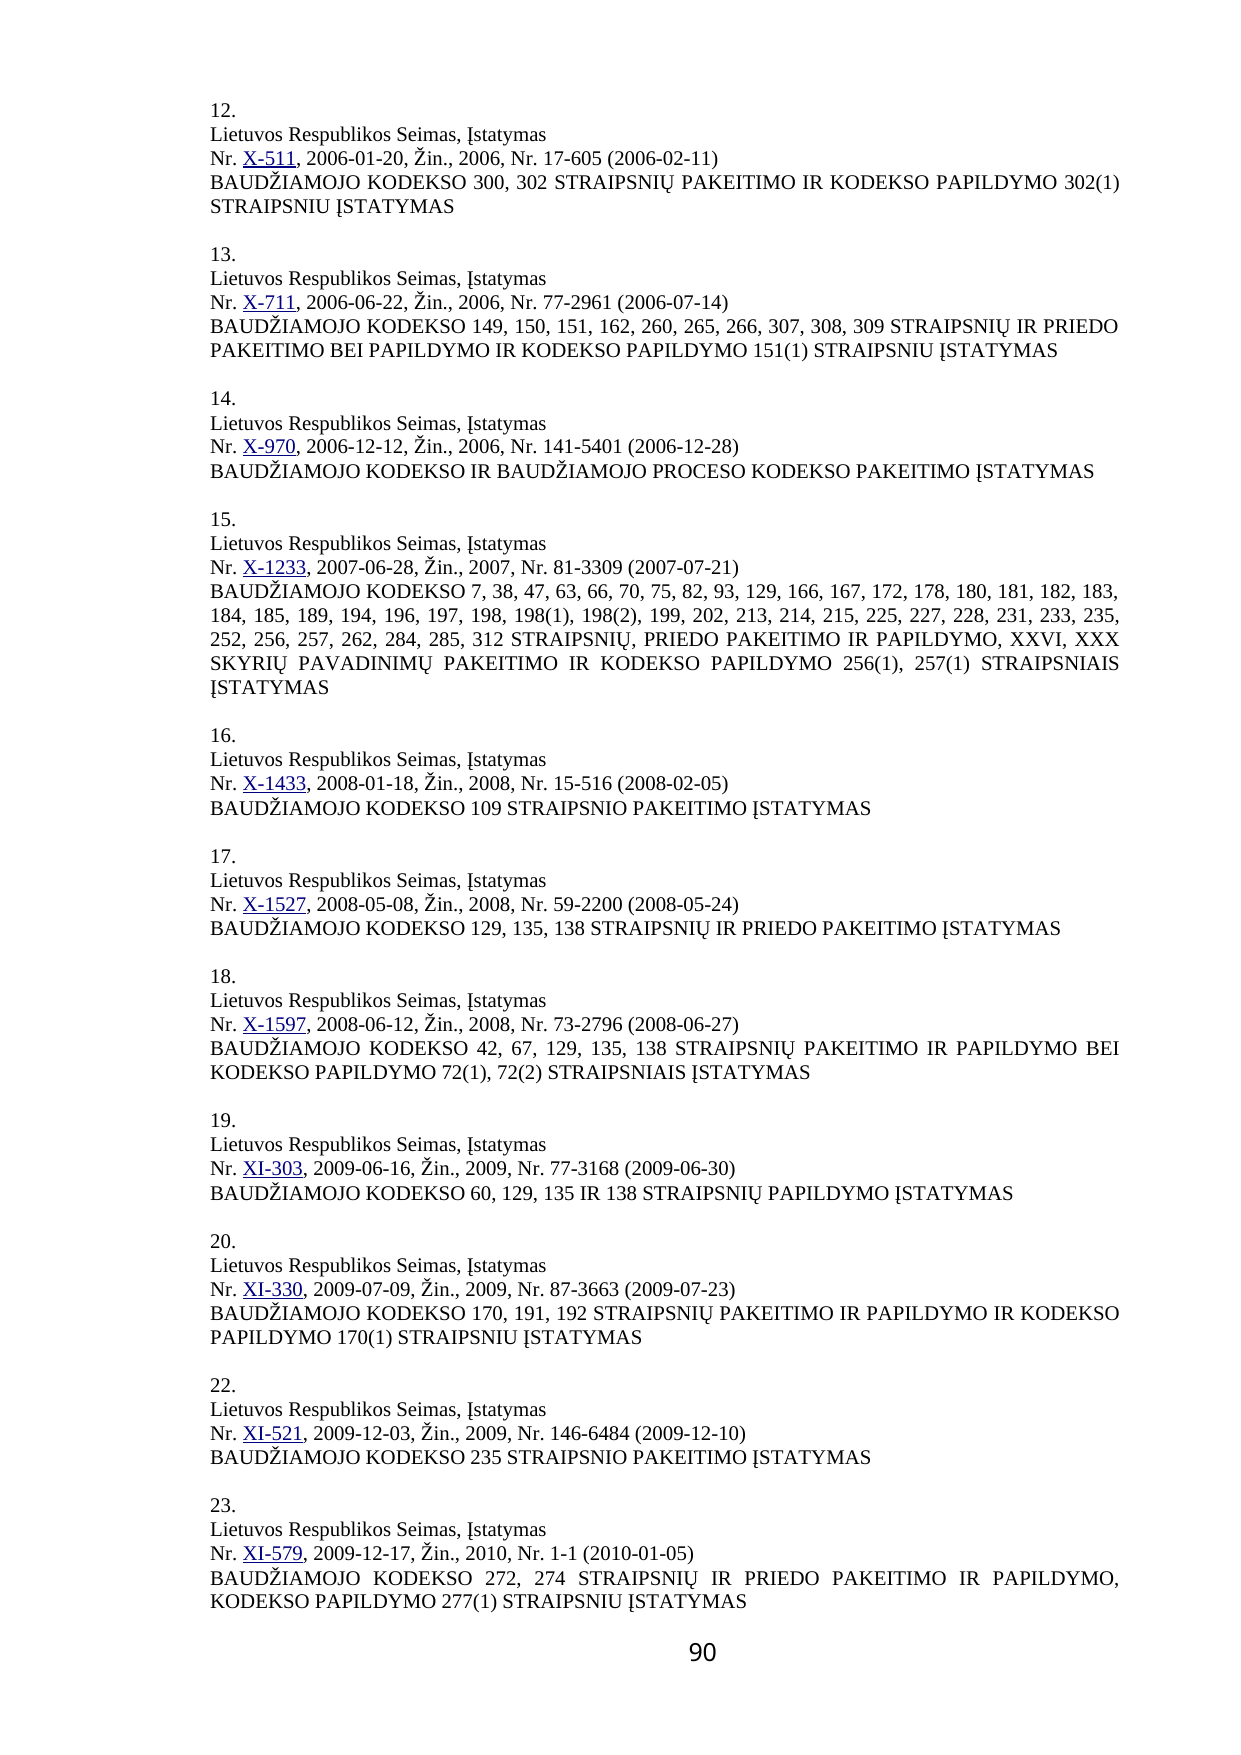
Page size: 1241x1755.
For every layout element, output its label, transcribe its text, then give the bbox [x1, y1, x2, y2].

text BAUDŽIAMOJO KODEKSO IR BAUDŽIAMOJO PROCESO KODEKSO PAKEITIMO ĮSTATYMAS [210, 458, 1120, 483]
text BAUDŽIAMOJO KODEKSO 300, 302 STRAIPSNIŲ PAKEITIMO IR KODEKSO PAPILDYMO 302(1) STRAIPSNIU ĮSTATYMAS [210, 170, 1120, 218]
text BAUDŽIAMOJO KODEKSO 60, 129, 135 IR 138 STRAIPSNIŲ PAPILDYMO ĮSTATYMAS [210, 1180, 1120, 1204]
text Lietuvos Respublikos Seimas, Įstatymas [210, 122, 1120, 146]
text BAUDŽIAMOJO KODEKSO 109 STRAIPSNIO PAKEITIMO ĮSTATYMAS [210, 795, 1120, 819]
text Lietuvos Respublikos Seimas, Įstatymas [210, 266, 1120, 290]
text BAUDŽIAMOJO KODEKSO 170, 191, 192 STRAIPSNIŲ PAKEITIMO IR PAPILDYMO IR KODEKSO PAPILDYMO 170(1) STRAIPSNIU ĮSTATYMAS [210, 1301, 1120, 1349]
text Nr. X-1233, 2007-06-28, Žin., 2007, Nr. 81-3309 (2007-07-21) [210, 555, 1120, 579]
text 13. [210, 242, 1120, 266]
text BAUDŽIAMOJO KODEKSO 42, 67, 129, 135, 138 STRAIPSNIŲ PAKEITIMO IR PAPILDYMO BEI KODEKSO PAPILDYMO 72(1), 72(2) STRAIPSNIAIS ĮSTATYMAS [210, 1036, 1120, 1084]
text BAUDŽIAMOJO KODEKSO 129, 135, 138 STRAIPSNIŲ IR PRIEDO PAKEITIMO ĮSTATYMAS [210, 916, 1120, 940]
text 15. [210, 507, 1120, 531]
text Lietuvos Respublikos Seimas, Įstatymas [210, 988, 1120, 1012]
text Lietuvos Respublikos Seimas, Įstatymas [210, 1132, 1120, 1156]
text Lietuvos Respublikos Seimas, Įstatymas [210, 410, 1120, 434]
text Nr. XI-330, 2009-07-09, Žin., 2009, Nr. 87-3663 (2009-07-23) [210, 1277, 1120, 1301]
text Nr. XI-303, 2009-06-16, Žin., 2009, Nr. 77-3168 (2009-06-30) [210, 1156, 1120, 1180]
text BAUDŽIAMOJO KODEKSO 7, 38, 47, 63, 66, 70, 75, 82, 93, 129, 166, 167, 172, 178, 180, 181, 182, 183, 184, 185, 189, 194, 196, 197, 198, 198(1), 198(2), 199, 202, 213, 214, 215, 225, 227, 228, 231, 233, 235, 252, 256, 257, 262, 284, 285, 312 STRAIPSNIŲ, PRIEDO PAKEITIMO IR PAPILDYMO, XXVI, XXX SKYRIŲ PAVADINIMŲ PAKEITIMO IR KODEKSO PAPILDYMO 256(1), 257(1) STRAIPSNIAIS ĮSTATYMAS [210, 579, 1120, 699]
text Nr. X-711, 2006-06-22, Žin., 2006, Nr. 77-2961 (2006-07-14) [210, 290, 1120, 314]
text 19. [210, 1108, 1120, 1132]
text 14. [210, 386, 1120, 410]
text Nr. X-970, 2006-12-12, Žin., 2006, Nr. 141-5401 (2006-12-28) [210, 434, 1120, 458]
text 23. [210, 1493, 1120, 1517]
text Lietuvos Respublikos Seimas, Įstatymas [210, 531, 1120, 555]
text BAUDŽIAMOJO KODEKSO 149, 150, 151, 162, 260, 265, 266, 307, 308, 309 STRAIPSNIŲ IR PRIEDO PAKEITIMO BEI PAPILDYMO IR KODEKSO PAPILDYMO 151(1) STRAIPSNIU ĮSTATYMAS [210, 314, 1120, 362]
text Lietuvos Respublikos Seimas, Įstatymas [210, 1253, 1120, 1277]
text Nr. X-1527, 2008-05-08, Žin., 2008, Nr. 59-2200 (2008-05-24) [210, 892, 1120, 916]
text 12. [210, 98, 1120, 122]
text Lietuvos Respublikos Seimas, Įstatymas [210, 868, 1120, 892]
text 18. [210, 964, 1120, 988]
text 20. [210, 1228, 1120, 1253]
text BAUDŽIAMOJO KODEKSO 235 STRAIPSNIO PAKEITIMO ĮSTATYMAS [210, 1445, 1120, 1469]
text 16. [210, 723, 1120, 747]
text Nr. X-1597, 2008-06-12, Žin., 2008, Nr. 73-2796 (2008-06-27) [210, 1012, 1120, 1036]
text Nr. XI-521, 2009-12-03, Žin., 2009, Nr. 146-6484 (2009-12-10) [210, 1421, 1120, 1445]
text BAUDŽIAMOJO KODEKSO 272, 274 STRAIPSNIŲ IR PRIEDO PAKEITIMO IR PAPILDYMO, KODEKSO PAPILDYMO 277(1) STRAIPSNIU ĮSTATYMAS [210, 1565, 1120, 1613]
text Lietuvos Respublikos Seimas, Įstatymas [210, 1397, 1120, 1421]
text Lietuvos Respublikos Seimas, Įstatymas [210, 1517, 1120, 1541]
text 17. [210, 843, 1120, 868]
text Lietuvos Respublikos Seimas, Įstatymas [210, 747, 1120, 771]
text Nr. XI-579, 2009-12-17, Žin., 2010, Nr. 1-1 (2010-01-05) [210, 1541, 1120, 1565]
text Nr. X-511, 2006-01-20, Žin., 2006, Nr. 17-605 (2006-02-11) [210, 146, 1120, 170]
text 22. [210, 1373, 1120, 1397]
text Nr. X-1433, 2008-01-18, Žin., 2008, Nr. 15-516 (2008-02-05) [210, 771, 1120, 795]
